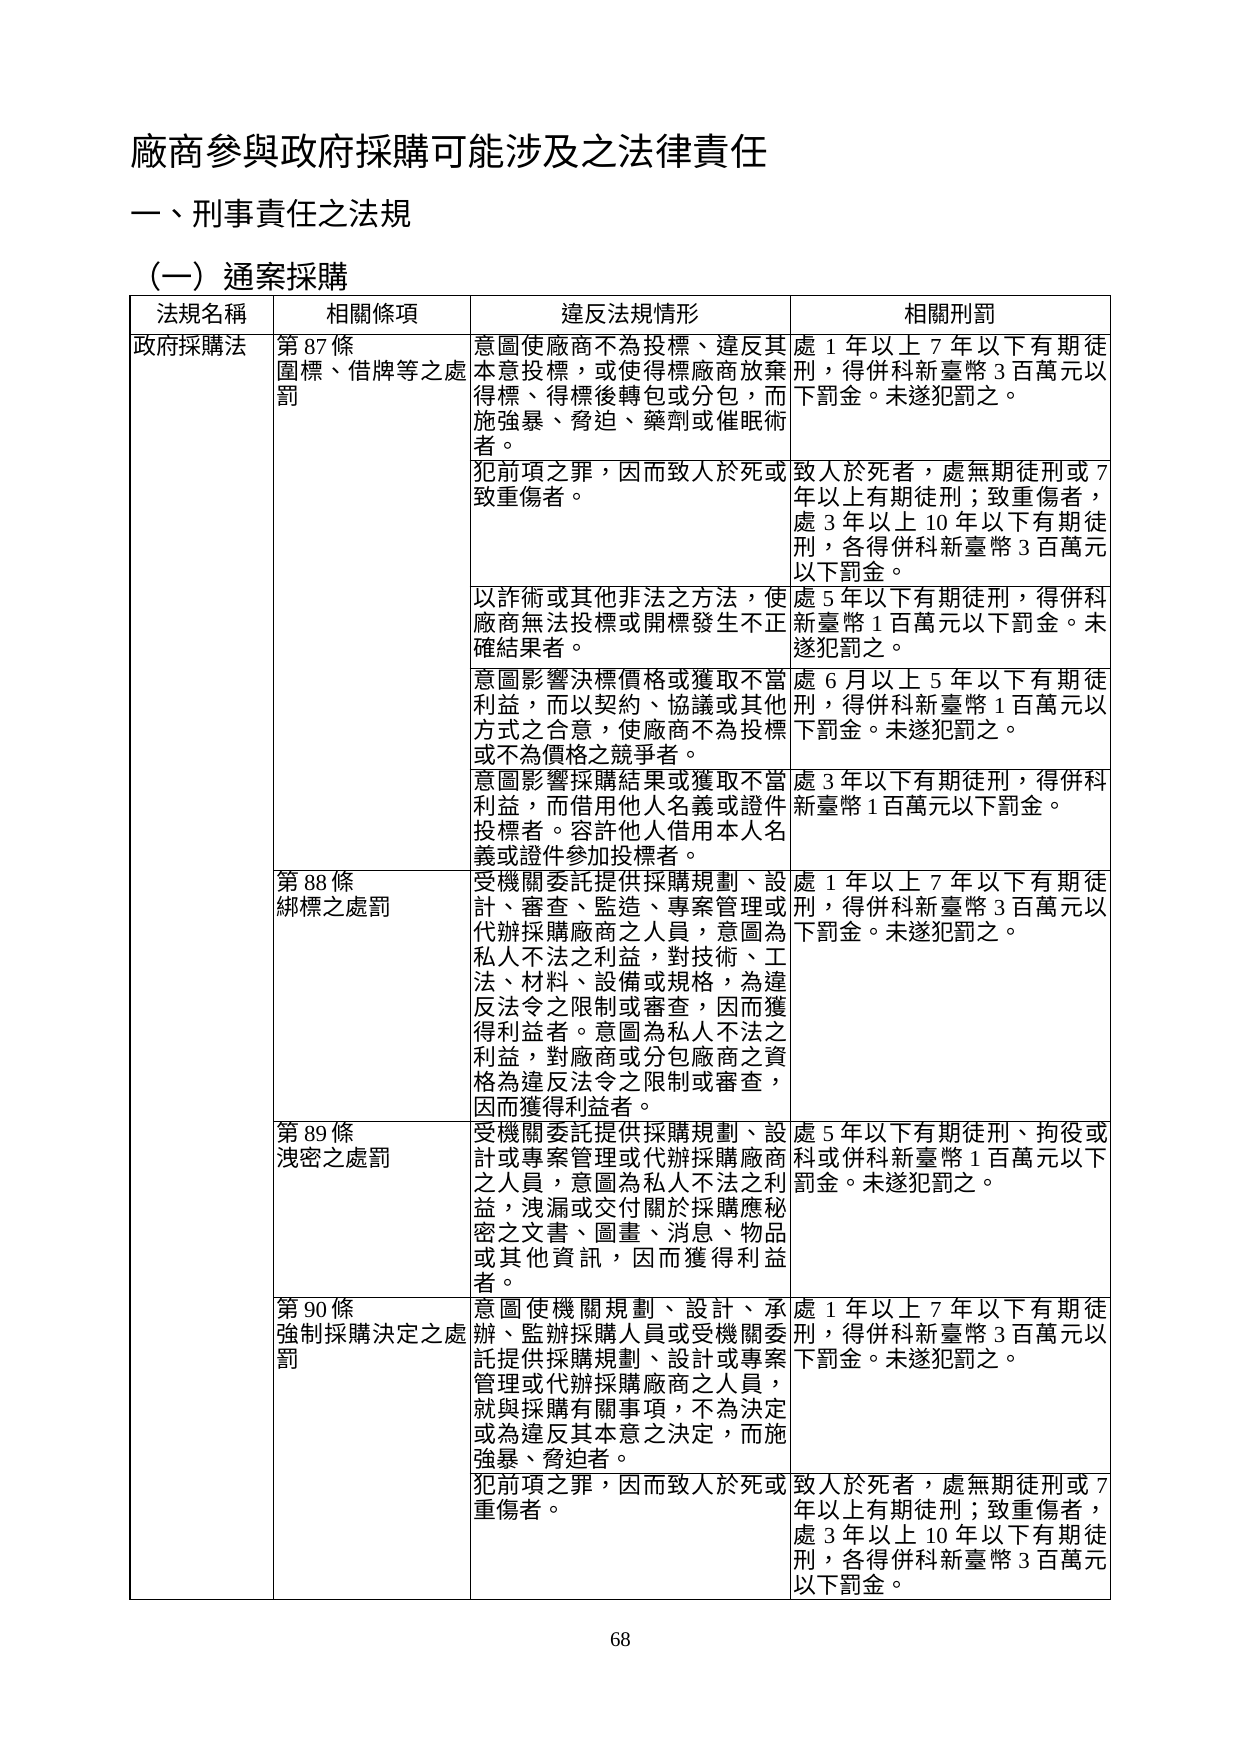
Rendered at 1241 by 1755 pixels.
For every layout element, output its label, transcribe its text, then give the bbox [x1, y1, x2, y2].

table_cell 以詐術或其他非法之方法，使廠商無法投標或開標發生不正確結果者。 [471, 587, 790, 667]
table_cell 犯前項之罪，因而致人於死或致重傷者。 [471, 461, 790, 586]
table_header 相關條項 [274, 296, 470, 334]
text 一、刑事責任之法規 [130, 170, 1110, 233]
table_cell 第87條 圍標、借牌等之處罰 [274, 335, 470, 869]
table_cell 意圖使機關規劃、設計、承辦、監辦採購人員或受機關委託提供採購規劃、設計或專案管理或代辦採購廠商之人員，就與採購有關事項，不為決定或為違反其本意之決定，而施強暴、脅迫者。 [471, 1298, 790, 1473]
table_cell 致人於死者，處無期徒刑或7年以上有期徒刑；致重傷者，處3年以上10年以下有期徒刑，各得併科新臺幣3百萬元以下罰金。 [791, 1474, 1110, 1599]
table_cell 處1年以上7年以下有期徒刑，得併科新臺幣3百萬元以下罰金。未遂犯罰之。 [791, 1298, 1110, 1473]
table_cell 意圖影響決標價格或獲取不當利益，而以契約、協議或其他方式之合意，使廠商不為投標或不為價格之競爭者。 [471, 669, 790, 768]
table_cell 政府採購法 [131, 335, 273, 1599]
table_cell 受機關委託提供採購規劃、設計、審查、監造、專案管理或代辦採購廠商之人員，意圖為私人不法之利益，對技術、工法、材料、設備或規格，為違反法令之限制或審查，因而獲得利益者。意圖為私人不法之利益，對廠商或分包廠商之資格為違反法令之限制或審查，因而獲得利益者。 [471, 871, 790, 1121]
table_cell 受機關委託提供採購規劃、設計或專案管理或代辦採購廠商之人員，意圖為私人不法之利益，洩漏或交付關於採購應秘密之文書、圖畫、消息、物品或其他資訊，因而獲得利益者。 [471, 1122, 790, 1297]
table_cell 第88條 綁標之處罰 [274, 871, 470, 1121]
text （一）通案採購 [130, 233, 1110, 295]
table_cell 意圖使廠商不為投標、違反其本意投標，或使得標廠商放棄得標、得標後轉包或分包，而施強暴、脅迫、藥劑或催眠術者。 [471, 335, 790, 460]
table_cell 致人於死者，處無期徒刑或7年以上有期徒刑；致重傷者，處3年以上10年以下有期徒刑，各得併科新臺幣3百萬元以下罰金。 [791, 461, 1110, 586]
table_cell 處1年以上7年以下有期徒刑，得併科新臺幣3百萬元以下罰金。未遂犯罰之。 [791, 335, 1110, 460]
table_cell 意圖影響採購結果或獲取不當利益，而借用他人名義或證件投標者。容許他人借用本人名義或證件參加投標者。 [471, 770, 790, 869]
text 廠商參與政府採購可能涉及之法律責任 [130, 108, 1110, 170]
table_header 法規名稱 [131, 296, 273, 334]
table_cell 第90條 強制採購決定之處罰 [274, 1298, 470, 1599]
table_cell 處6月以上5年以下有期徒刑，得併科新臺幣1百萬元以下罰金。未遂犯罰之。 [791, 669, 1110, 768]
table_cell 處5年以下有期徒刑、拘役或科或併科新臺幣1百萬元以下罰金。未遂犯罰之。 [791, 1122, 1110, 1297]
table_header 違反法規情形 [471, 296, 790, 334]
table_cell 處1年以上7年以下有期徒刑，得併科新臺幣3百萬元以下罰金。未遂犯罰之。 [791, 871, 1110, 1121]
table_header 相關刑罰 [791, 296, 1110, 334]
table_cell 處3年以下有期徒刑，得併科新臺幣1百萬元以下罰金。 [791, 770, 1110, 869]
table_cell 犯前項之罪，因而致人於死或重傷者。 [471, 1474, 790, 1599]
table_cell 第89條 洩密之處罰 [274, 1122, 470, 1297]
table_cell 處5年以下有期徒刑，得併科新臺幣1百萬元以下罰金。未遂犯罰之。 [791, 587, 1110, 667]
